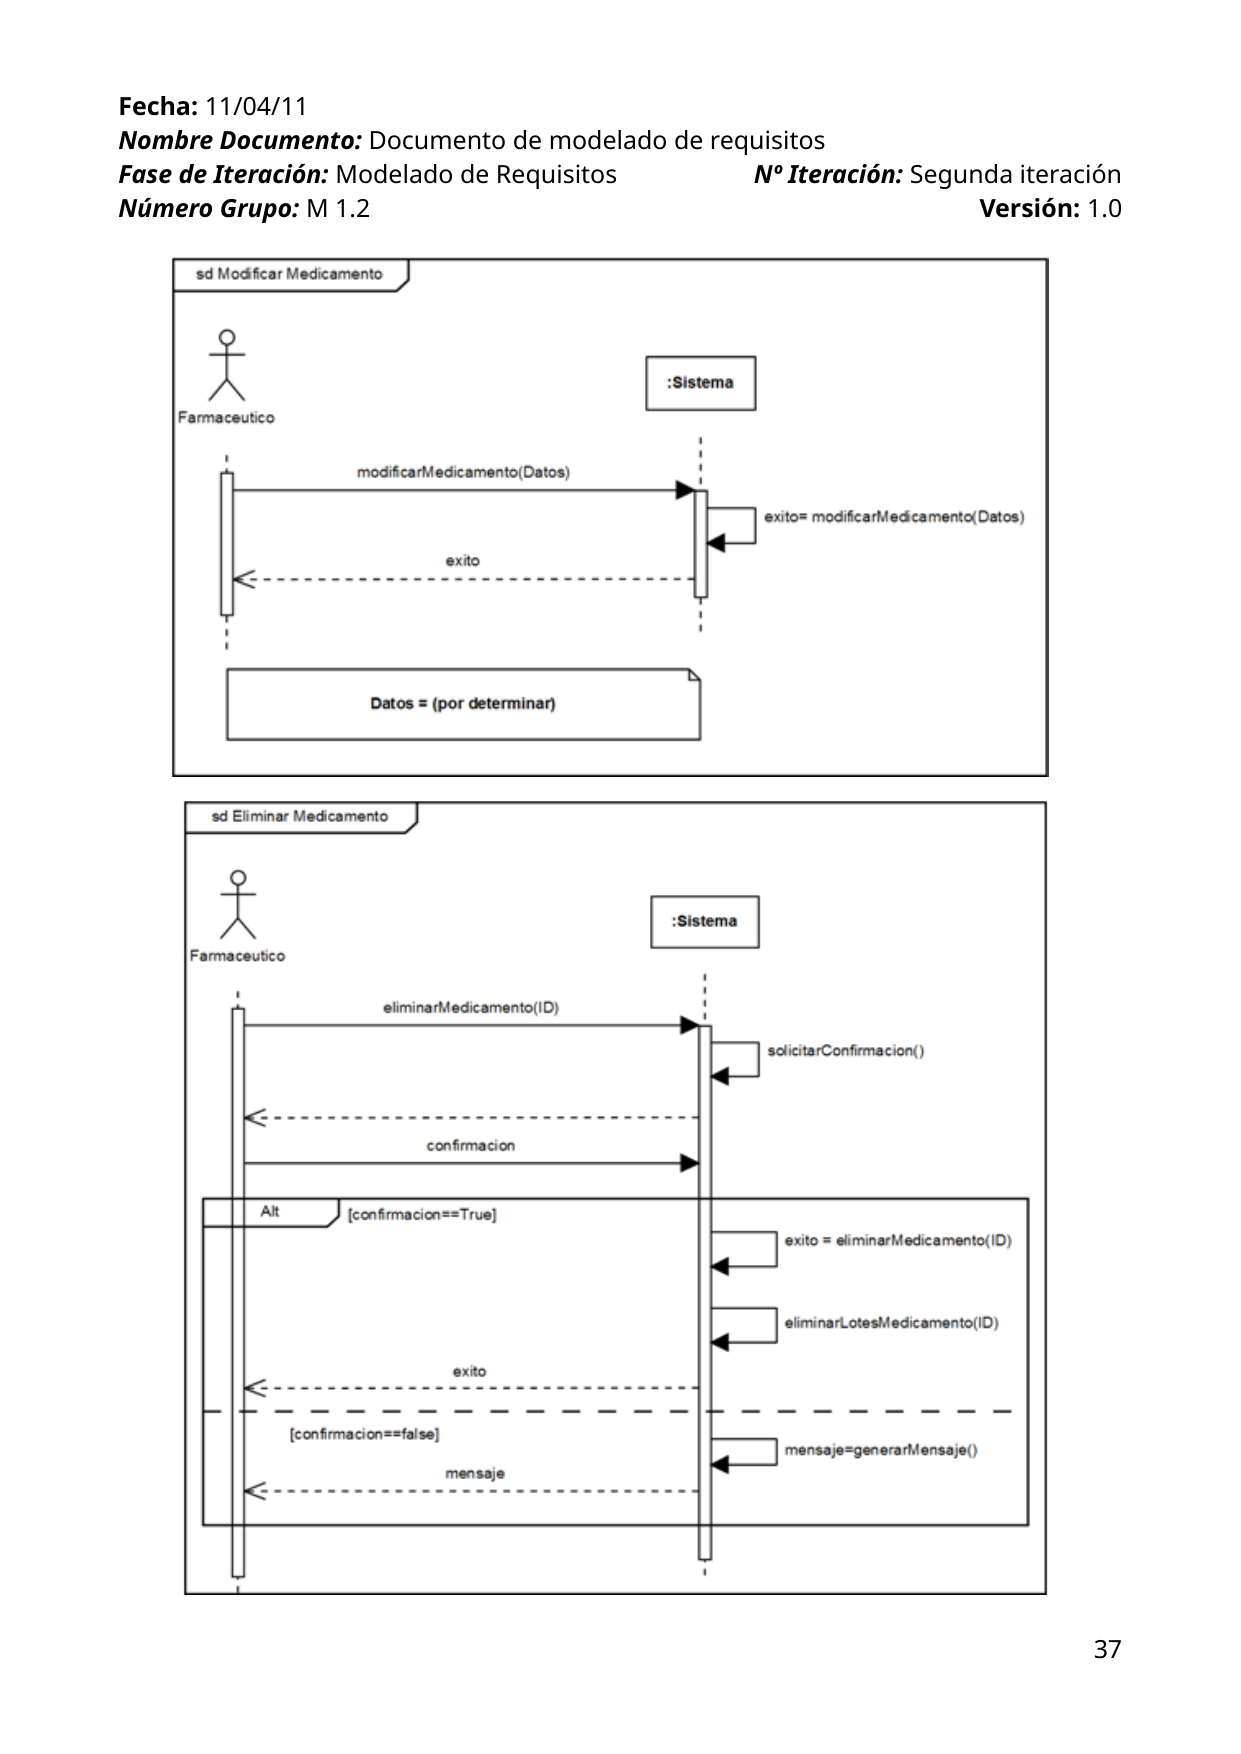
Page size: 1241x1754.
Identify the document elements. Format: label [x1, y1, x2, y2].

picture [171, 257, 1049, 777]
picture [183, 801, 1048, 1595]
